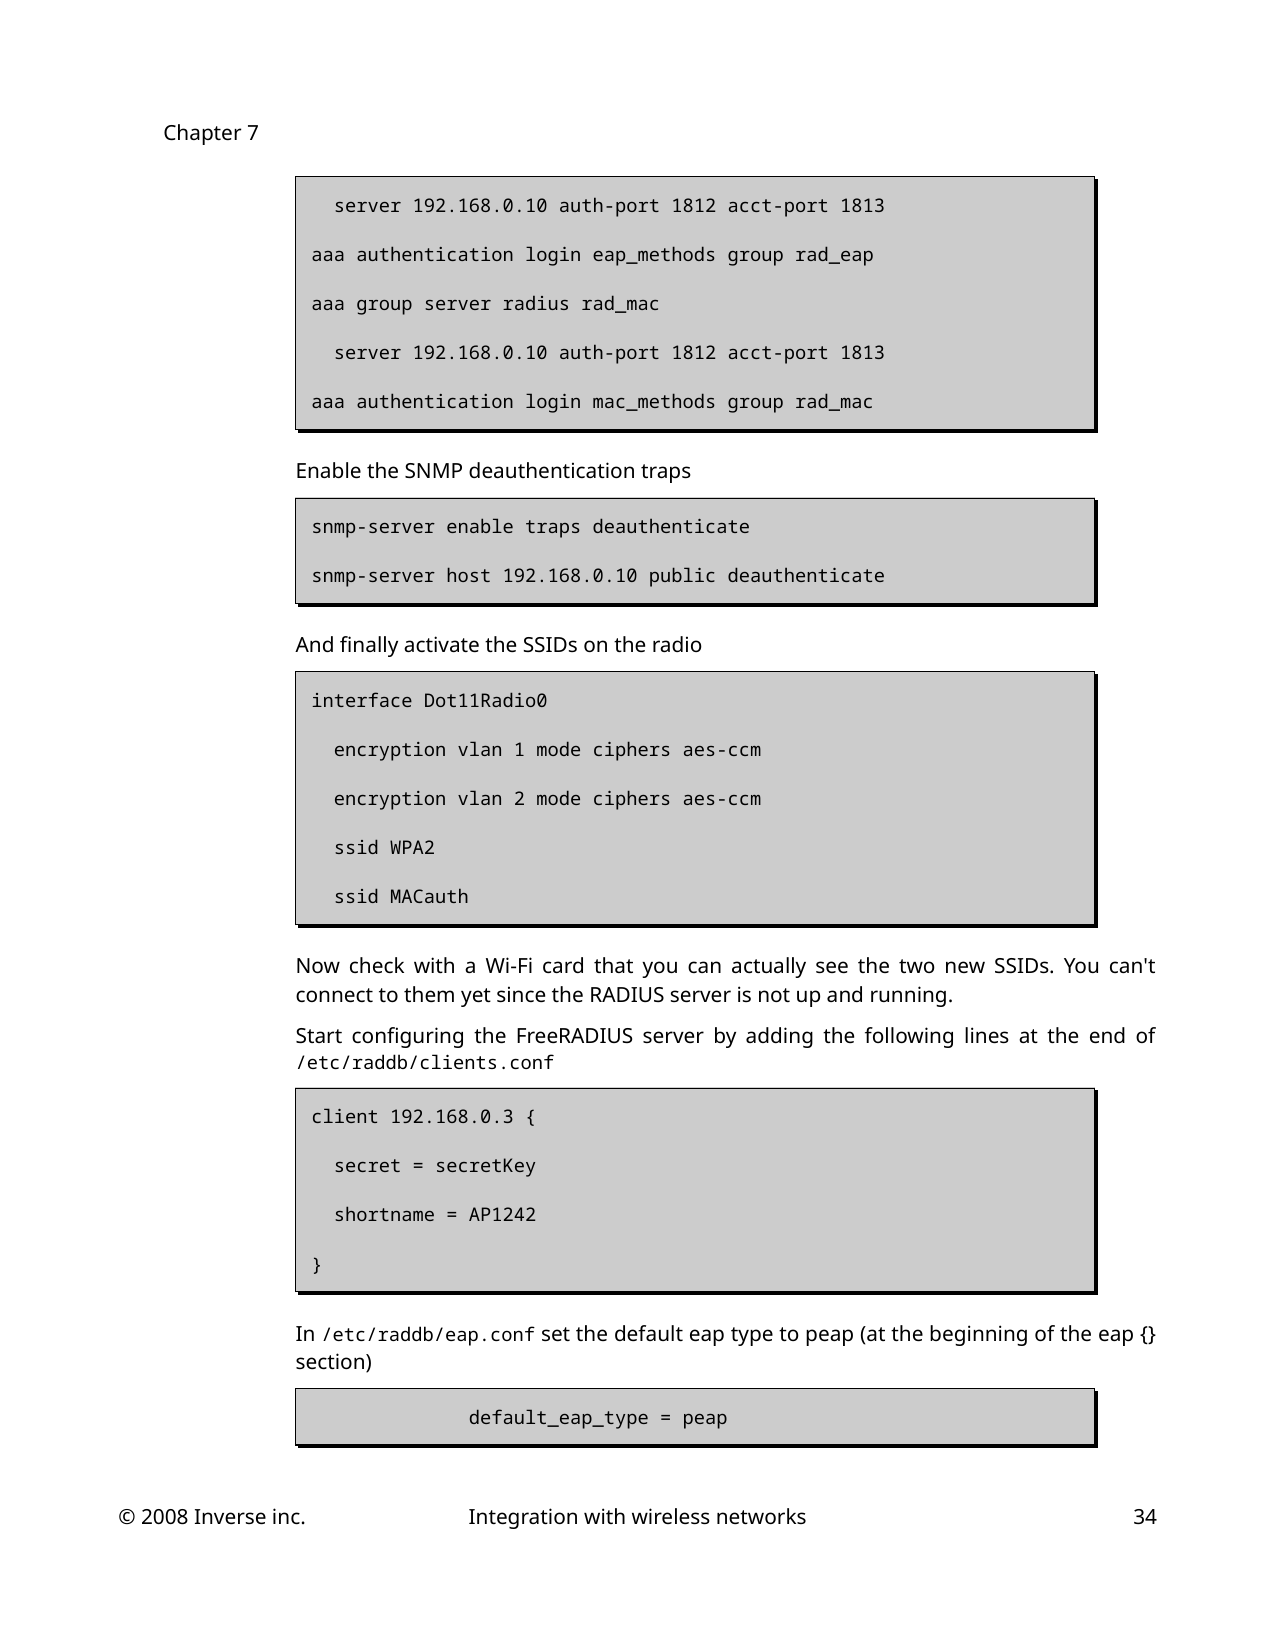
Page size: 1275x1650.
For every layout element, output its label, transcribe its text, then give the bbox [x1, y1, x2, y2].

text secret = secretKey [296, 1137, 1094, 1178]
text snmp-server host 192.168.0.10 public deauthenticate [296, 547, 1094, 603]
text ssid MACauth [296, 868, 1094, 924]
text snmp-server enable traps deauthenticate [296, 499, 1094, 539]
text encryption vlan 1 mode ciphers aes-ccm [296, 720, 1094, 762]
text Enable the SNMP deauthentication traps [295, 456, 1157, 485]
text Start configuring the FreeRADIUS server by adding the following lines at the end of /etc/raddb/clients.conf [295, 1021, 1157, 1075]
text shortname = AP1242 [296, 1186, 1094, 1227]
text Now check with a Wi-Fi card that you can actually see the two new SSIDs. You can't connect to them yet since the RADIUS server is not up and running. [295, 952, 1157, 1008]
text aaa group server radius rad_mac [296, 274, 1094, 316]
text } [296, 1235, 1094, 1291]
text And finally activate the SSIDs on the radio [295, 630, 1157, 659]
text server 192.168.0.10 auth-port 1812 acct-port 1813 [296, 177, 1094, 217]
text ssid WPA2 [296, 819, 1094, 860]
text encryption vlan 2 mode ciphers aes-ccm [296, 769, 1094, 811]
text In /etc/raddb/eap.conf set the default eap type to peap (at the beginning of the eap {} section) [295, 1319, 1157, 1376]
text aaa authentication login eap_methods group rad_eap [296, 225, 1094, 267]
text interface Dot11Radio0 [296, 672, 1094, 713]
text default_eap_type = peap [296, 1389, 1094, 1444]
text client 192.168.0.3 { [296, 1089, 1094, 1129]
text aaa authentication login mac_methods group rad_mac [296, 373, 1094, 429]
text server 192.168.0.10 auth-port 1812 acct-port 1813 [296, 323, 1094, 365]
